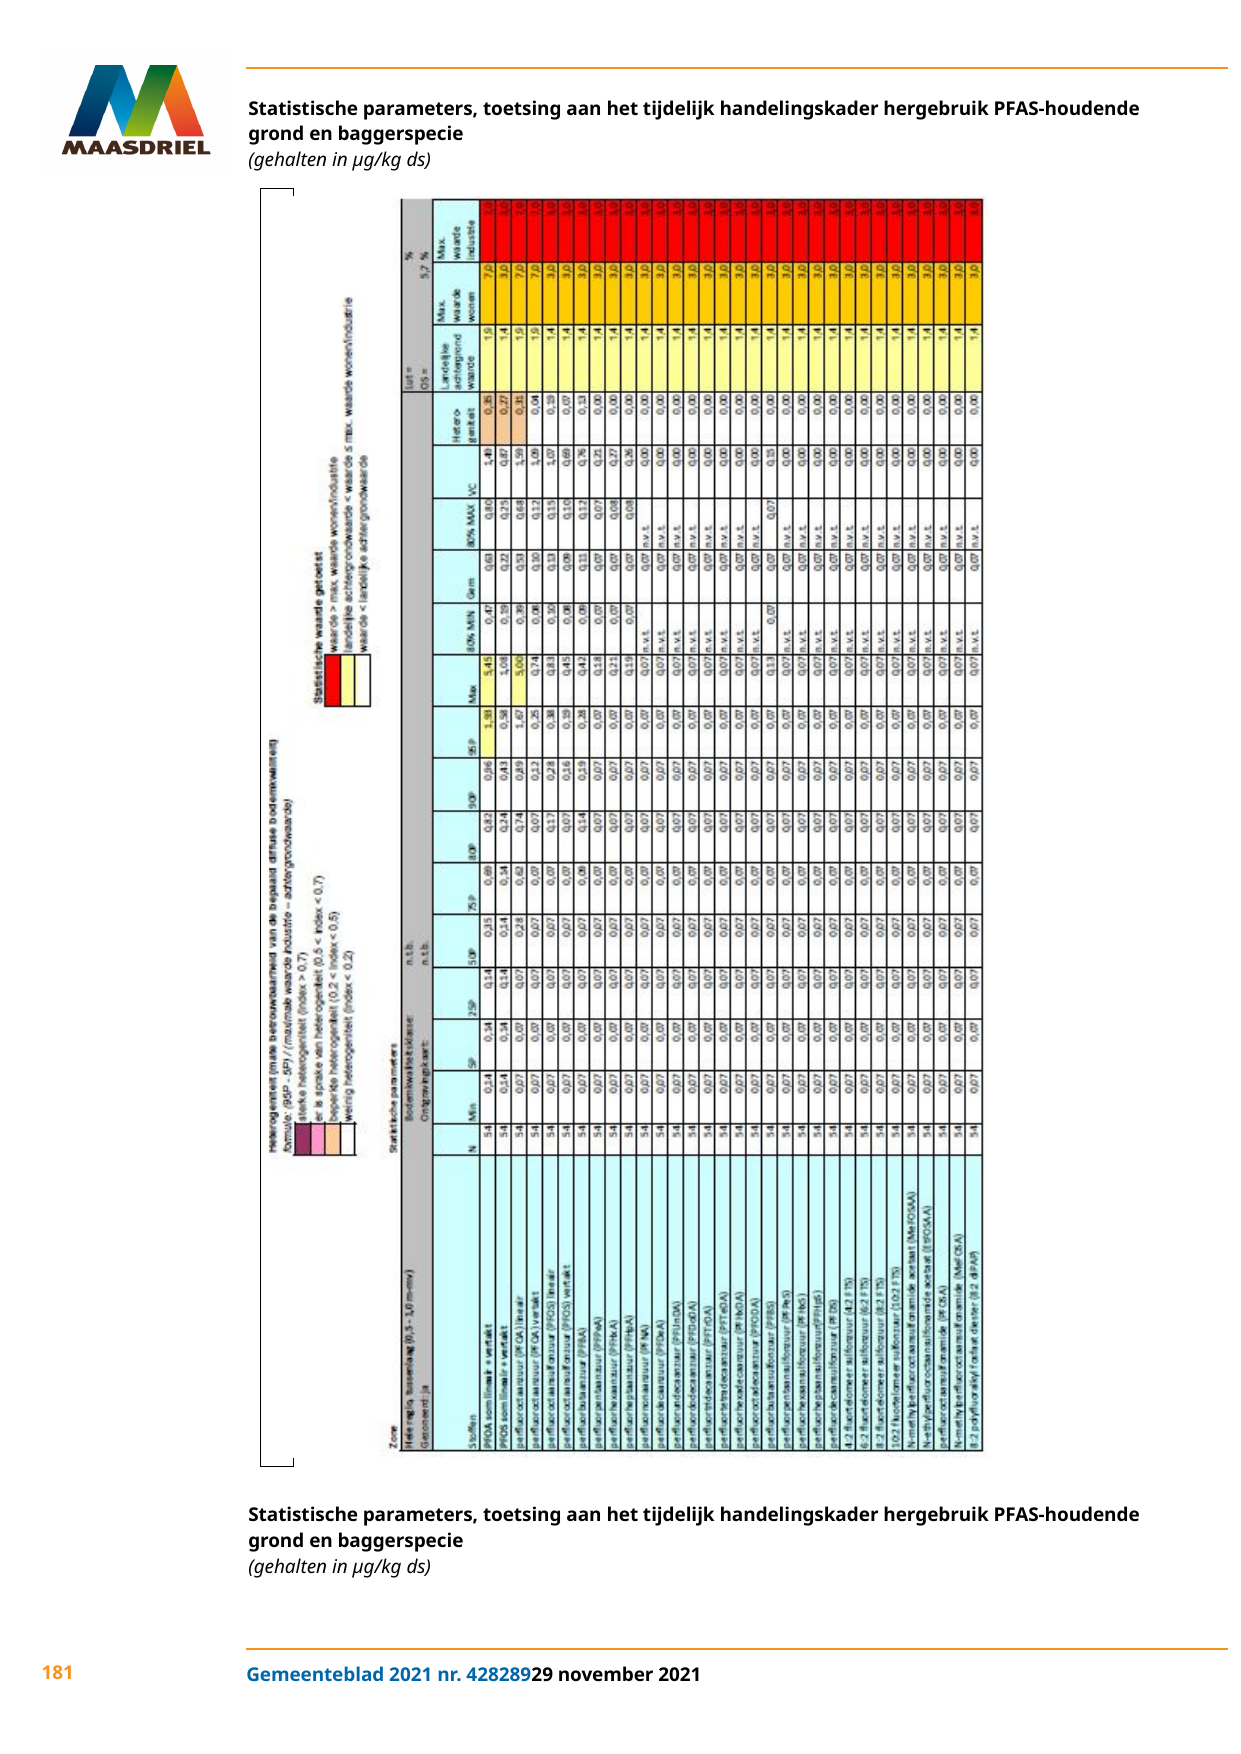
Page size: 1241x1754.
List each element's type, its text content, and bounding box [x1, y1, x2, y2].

text Statistische parameters, toetsing aan het tijdelijk handelingskader hergebruik PFAS-houdende grond en baggerspecie [248, 95, 1152, 146]
text Statistische parameters, toetsing aan het tijdelijk handelingskader hergebruik PFAS-houdende grond en baggerspecie [248, 1501, 1152, 1553]
text (gehalten in µg/kg ds) [248, 1553, 1152, 1578]
text (gehalten in µg/kg ds) [248, 146, 1152, 172]
picture [41, 47, 231, 172]
picture [268, 196, 988, 1458]
